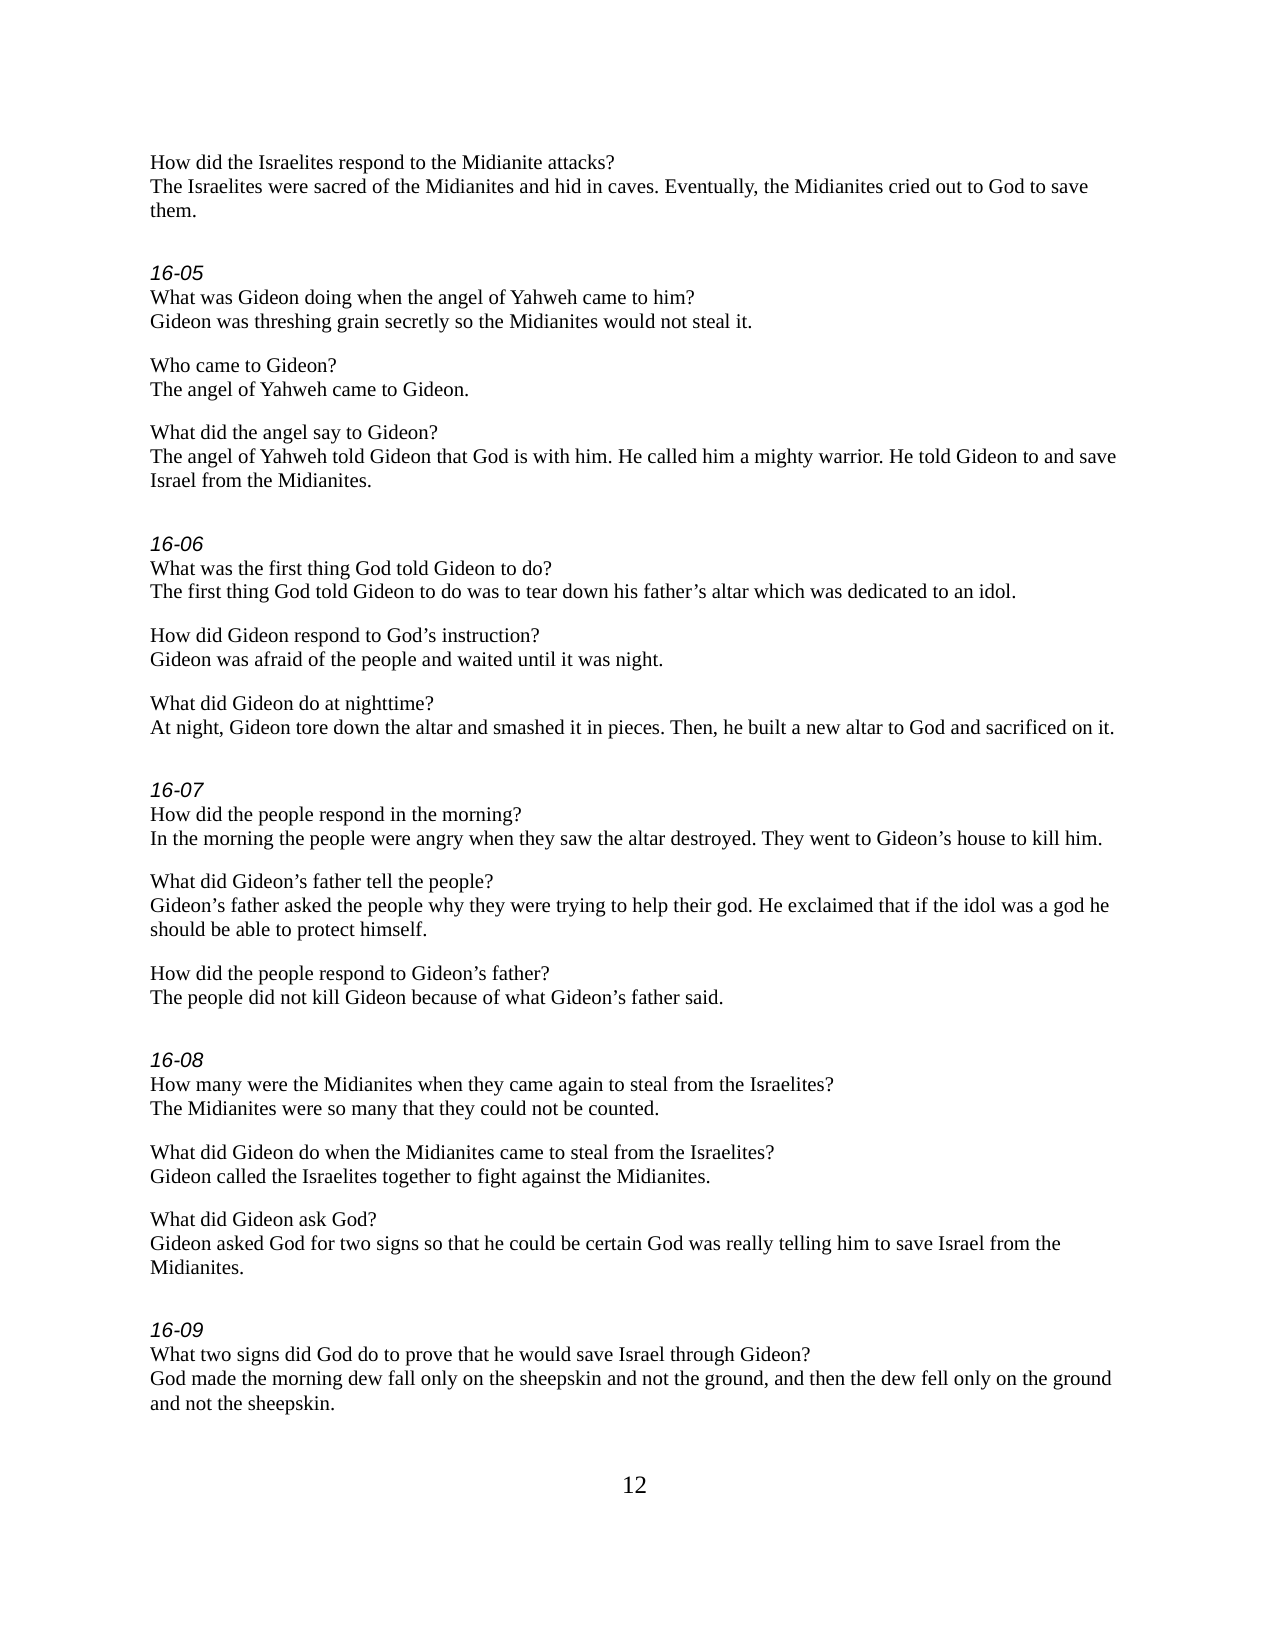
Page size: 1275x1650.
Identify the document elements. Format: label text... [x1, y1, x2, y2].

subtitle 16-05 [150, 261, 1125, 285]
text How did Gideon respond to God’s instruction? Gideon was afraid of the people and waited until it was night. [150, 623, 1125, 671]
subtitle 16-08 [150, 1048, 1125, 1072]
subtitle 16-09 [150, 1318, 1125, 1342]
subtitle 16-06 [150, 531, 1125, 555]
text How did the Israelites respond to the Midianite attacks? The Israelites were sacred of the Midianites and hid in caves. Eventually, the Midianites cried out to God to save them. [150, 150, 1125, 222]
text How did the people respond to Gideon’s father? The people did not kill Gideon because of what Gideon’s father said. [150, 961, 1125, 1009]
text What did Gideon ask God? Gideon asked God for two signs so that he could be certain God was really telling him to save Israel from the Midianites. [150, 1207, 1125, 1279]
text What did Gideon’s father tell the people? Gideon’s father asked the people why they were trying to help their god. He exclaimed that if the idol was a god he should be able to protect himself. [150, 869, 1125, 941]
subtitle 16-07 [150, 778, 1125, 802]
text Who came to Gideon? The angel of Yahweh came to Gideon. [150, 353, 1125, 401]
text How did the people respond in the morning? In the morning the people were angry when they saw the altar destroyed. They went to Gideon’s house to kill him. [150, 802, 1125, 850]
text What was the first thing God told Gideon to do? The first thing God told Gideon to do was to tear down his father’s altar which was dedicated to an idol. [150, 555, 1125, 603]
text What was Gideon doing when the angel of Yahweh came to him? Gideon was threshing grain secretly so the Midianites would not steal it. [150, 285, 1125, 333]
text What did Gideon do when the Midianites came to steal from the Israelites? Gideon called the Israelites together to fight against the Midianites. [150, 1139, 1125, 1188]
text How many were the Midianites when they came again to steal from the Israelites? The Midianites were so many that they could not be counted. [150, 1072, 1125, 1120]
text What two signs did God do to prove that he would save Israel through Gideon? God made the morning dew fall only on the sheepskin and not the ground, and then the dew fell only on the ground and not the sheepskin. [150, 1342, 1125, 1414]
text What did Gideon do at nighttime? At night, Gideon tore down the altar and smashed it in pieces. Then, he built a new altar to God and sacrificed on it. [150, 691, 1125, 739]
text What did the angel say to Gideon? The angel of Yahweh told Gideon that God is with him. He called him a mighty warrior. He told Gideon to and save Israel from the Midianites. [150, 420, 1125, 492]
